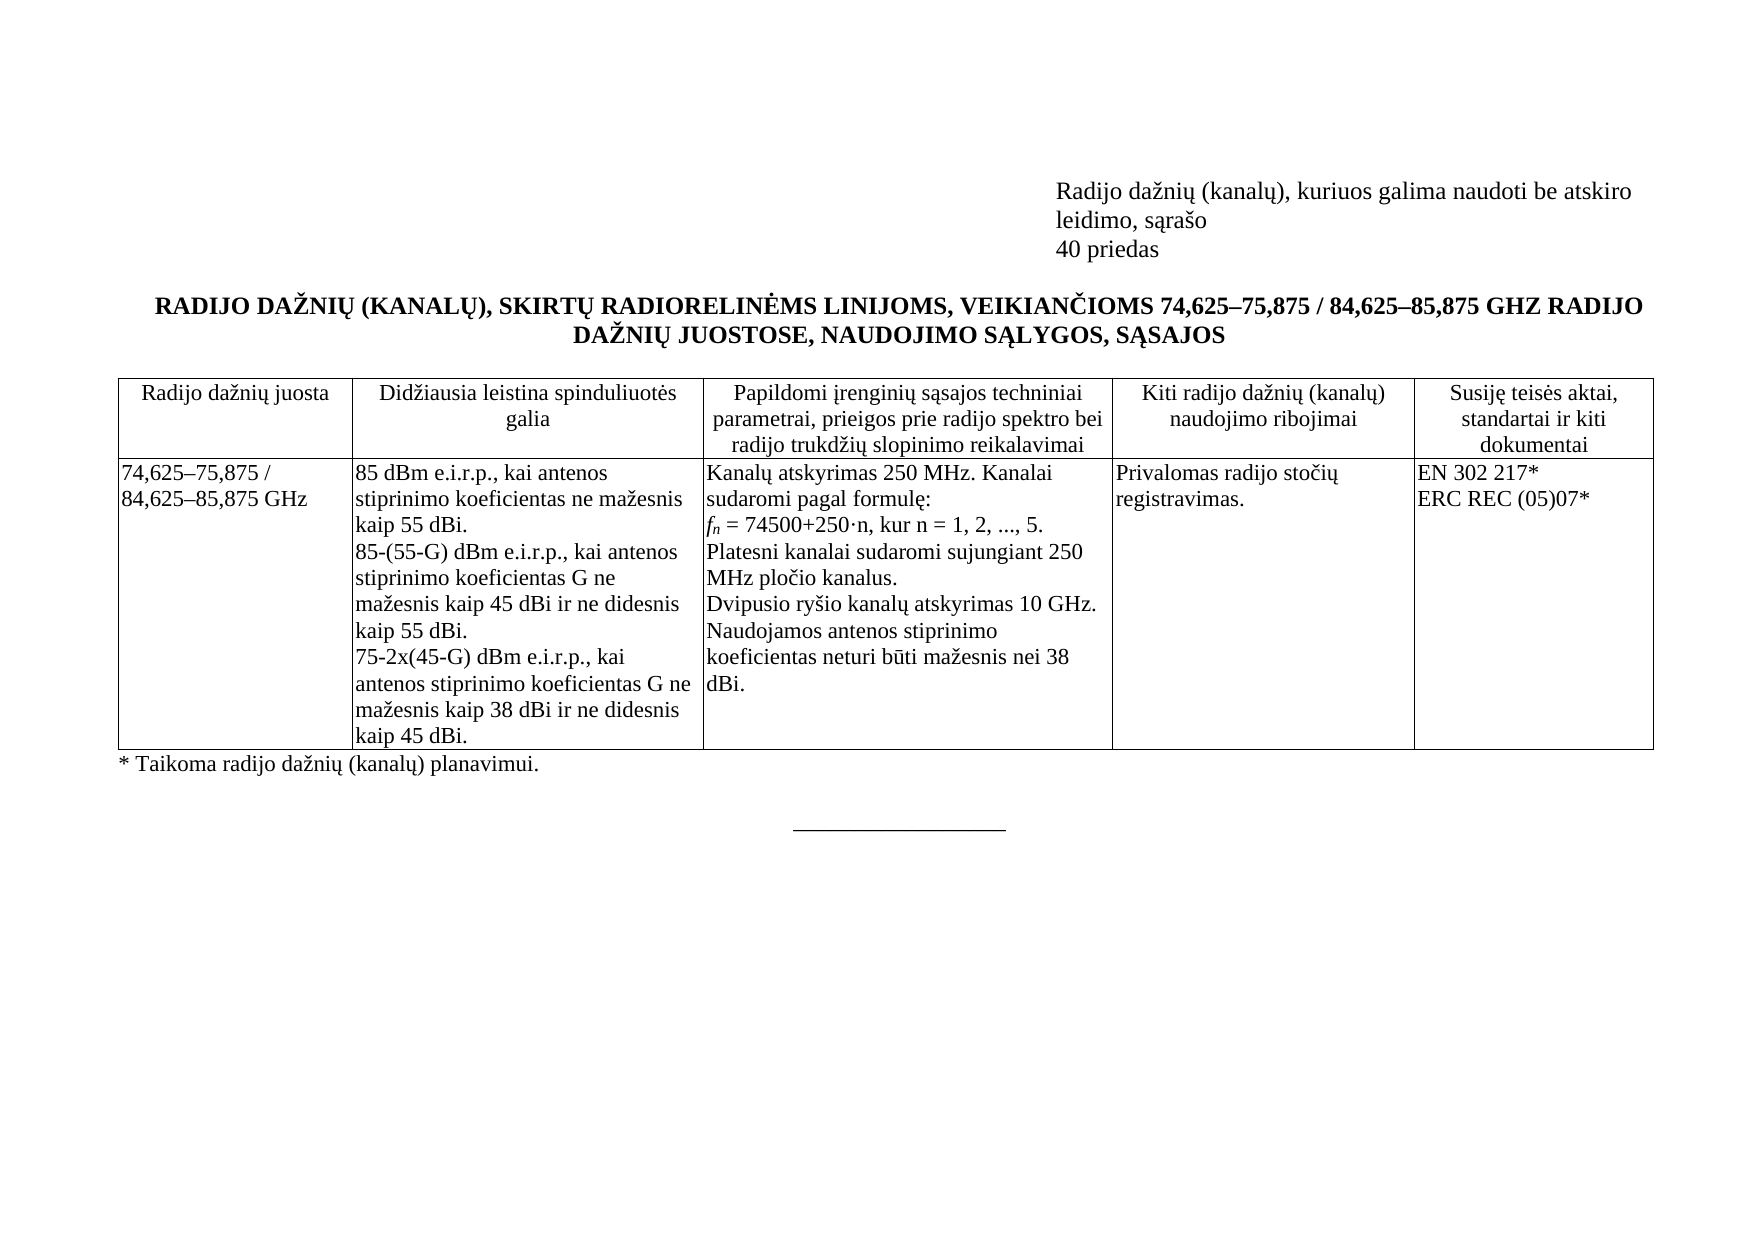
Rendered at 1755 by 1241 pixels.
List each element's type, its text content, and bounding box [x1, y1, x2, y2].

table_cell Kanalų atskyrimas 250 MHz. Kanalai sudaromi pagal formulę: fn = 74500+250·n, kur n = 1, 2, ..., 5. Platesni kanalai sudaromi sujungiant 250 MHz pločio kanalus. Dvipusio ryšio kanalų atskyrimas 10 GHz. Naudojamos antenos stiprinimo koeficientas neturi būti mažesnis nei 38 dBi. [704, 459, 1112, 749]
table_cell 74,625–75,875 / 84,625–85,875 GHz [119, 459, 352, 749]
table_header Papildomi įrenginių sąsajos techniniai parametrai, prieigos prie radijo spektro bei radijo trukdžių slopinimo reikalavimai [704, 379, 1112, 458]
text * Taikoma radijo dažnių (kanalų) planavimui. [118, 750, 1680, 776]
text 40 priedas [1056, 234, 1680, 263]
table_header Kiti radijo dažnių (kanalų) naudojimo ribojimai [1113, 379, 1414, 458]
text _________________ [118, 805, 1680, 833]
text Radijo dažnių (kanalų), kuriuos galima naudoti be atskiro [1056, 176, 1680, 205]
text leidimo, sąrašo [1056, 205, 1680, 234]
table_cell 85 dBm e.i.r.p., kai antenos stiprinimo koeficientas ne mažesnis kaip 55 dBi. 85-(55-G) dBm e.i.r.p., kai antenos stiprinimo koeficientas G ne mažesnis kaip 45 dBi ir ne didesnis kaip 55 dBi. 75-2x(45-G) dBm e.i.r.p., kai antenos stiprinimo koeficientas G ne mažesnis kaip 38 dBi ir ne didesnis kaip 45 dBi. [353, 459, 703, 749]
table_header Susiję teisės aktai, standartai ir kiti dokumentai [1415, 379, 1653, 458]
table_cell EN 302 217* ERC REC (05)07* [1415, 459, 1653, 749]
text RADIJO DAŽNIŲ (KANALŲ), SKIRTŲ RADIORELINĖMS LINIJOMS, VEIKIANČIOMS 74,625–75,875 / 84,625–85,875 GHZ RADIJO DAŽNIŲ JUOSTOSE, NAUDOJIMO SĄLYGOS, SĄSAJOS [118, 291, 1680, 349]
table_header Radijo dažnių juosta [119, 379, 352, 458]
table_cell Privalomas radijo stočių registravimas. [1113, 459, 1414, 749]
table_header Didžiausia leistina spinduliuotės galia [353, 379, 703, 458]
